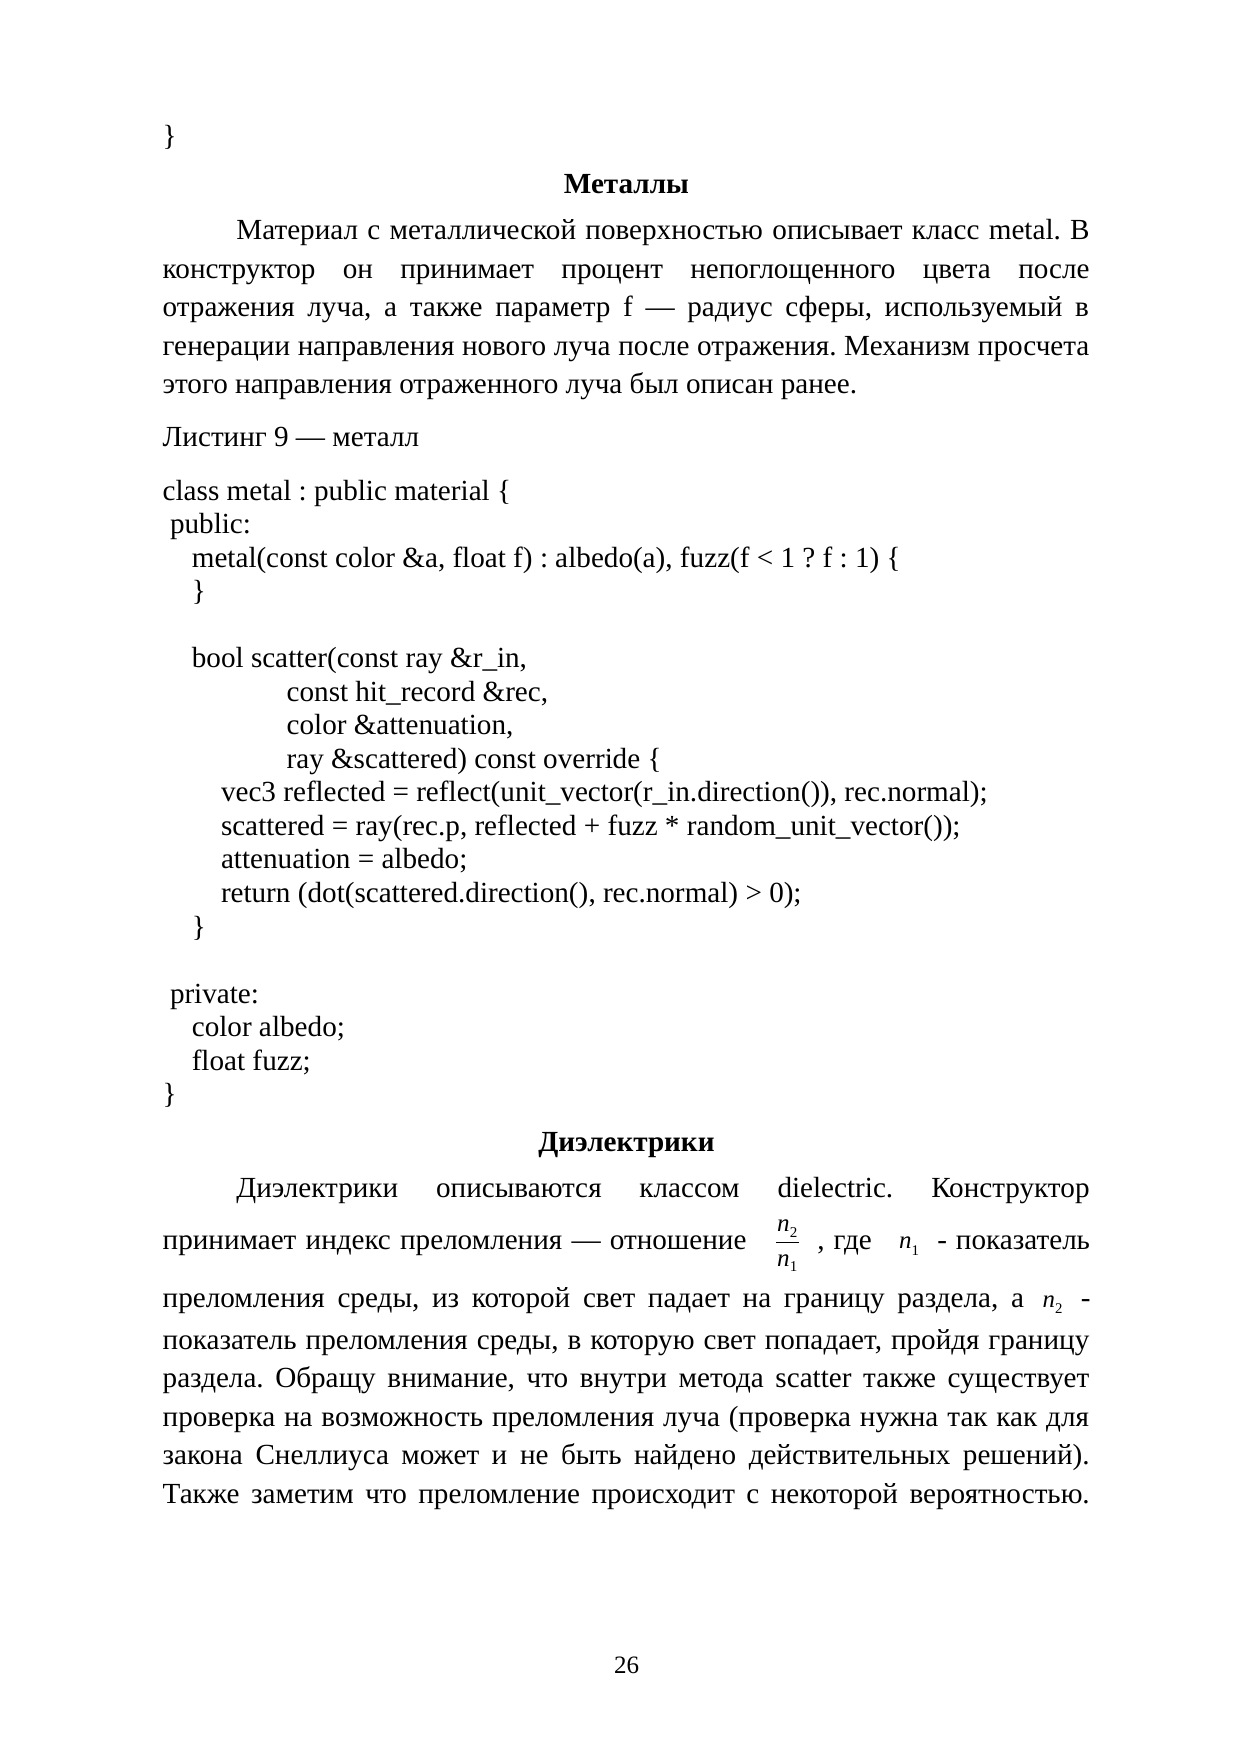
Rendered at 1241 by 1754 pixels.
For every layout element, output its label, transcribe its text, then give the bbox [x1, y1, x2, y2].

text return (dot(scattered.direction(), rec.normal) > 0); [162, 875, 1090, 909]
text attenuation = albedo; [162, 842, 1090, 875]
subtitle Металлы [162, 166, 1090, 200]
text scattered = ray(rec.p, reflected + fuzz * random_unit_vector()); [162, 808, 1090, 842]
text bool scatter(const ray &r_in, [162, 640, 1090, 674]
text } [162, 573, 1090, 607]
text private: [162, 976, 1090, 1009]
text class metal : public material { [162, 473, 1090, 506]
text vec3 reflected = reflect(unit_vector(r_in.direction()), rec.normal); [162, 774, 1090, 808]
text metal(const color &a, float f) : albedo(a), fuzz(f < 1 ? f : 1) { [162, 540, 1090, 573]
text public: [162, 506, 1090, 540]
text Диэлектрики описываются классом dielectric. Конструктор принимает индекс преломления — отношение , где - показатель преломления среды, из которой свет падает на границу раздела, а- показатель преломления среды, в которую свет попадает, пройдя границу раздела. Обращу внимание, что внутри метода scatter также существует проверка на возможность преломления луча (проверка нужна так как для закона Снеллиуса может и не быть найдено действительных решений). Также заметим что преломление происходит с некоторой вероятностью. [162, 1171, 1090, 1509]
text } [162, 1076, 1090, 1110]
text const hit_record &rec, [162, 674, 1090, 707]
text float fuzz; [162, 1043, 1090, 1076]
text color &attenuation, [162, 707, 1090, 741]
text color albedo; [162, 1009, 1090, 1043]
text } [162, 909, 1090, 942]
text } [162, 118, 1090, 152]
subtitle Диэлектрики [162, 1124, 1090, 1158]
text Материал с металлической поверхностью описывает класс metal. В конструктор он принимает процент непоглощенного цвета после отражения луча, а также параметр f — радиус сферы, используемый в генерации направления нового луча после отражения. Механизм просчета этого направления отраженного луча был описан ранее. [162, 212, 1090, 400]
text Листинг 9 — металл [162, 419, 1090, 453]
text ray &scattered) const override { [162, 741, 1090, 774]
